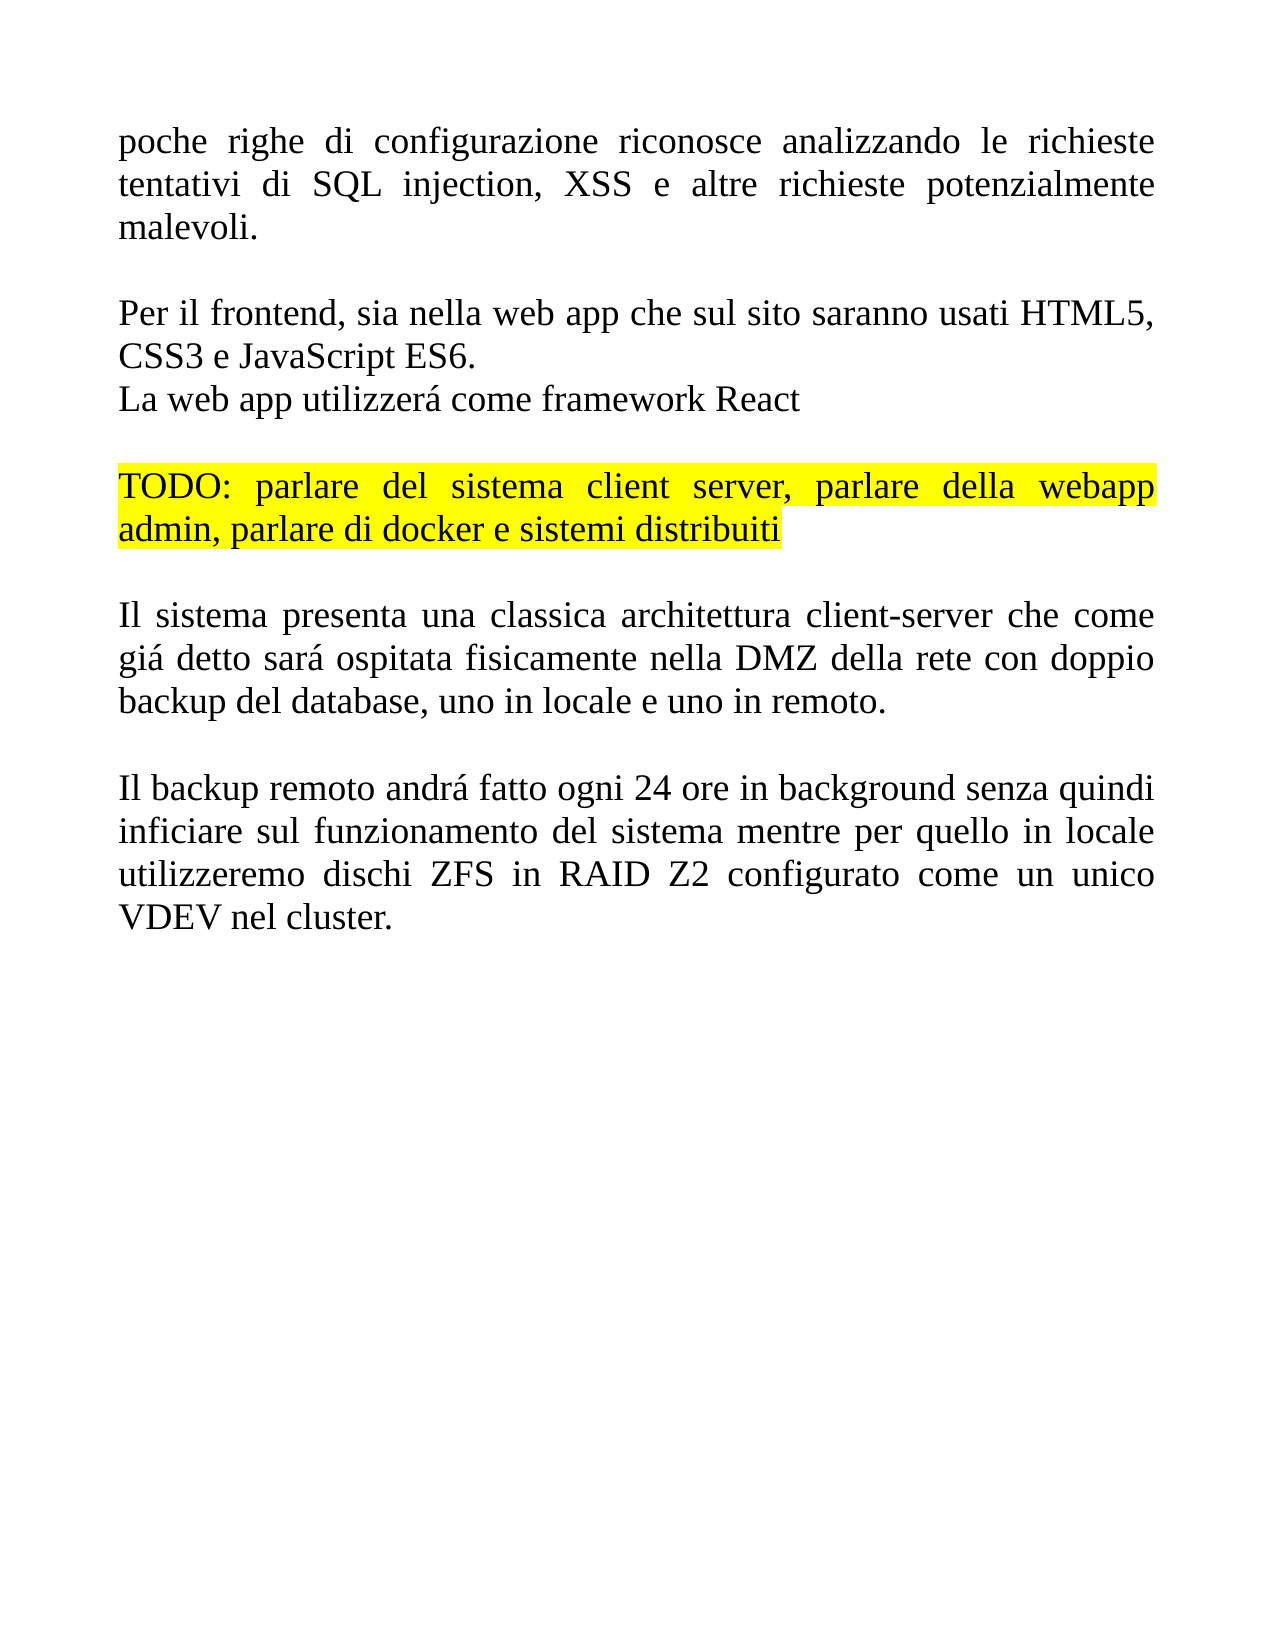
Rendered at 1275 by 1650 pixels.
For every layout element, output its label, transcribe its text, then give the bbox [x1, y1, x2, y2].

text Per il frontend, sia nella web app che sul sito saranno usati HTML5, CSS3 e JavaScript ES6. [118, 291, 1157, 377]
text poche righe di configurazione riconosce analizzando le richieste tentativi di SQL injection, XSS e altre richieste potenzialmente malevoli. [118, 118, 1157, 247]
text Il sistema presenta una classica architettura client-server che come giá detto sará ospitata fisicamente nella DMZ della rete con doppio backup del database, uno in locale e uno in remoto. [118, 592, 1157, 722]
text TODO: parlare del sistema client server, parlare della webapp admin, parlare di docker e sistemi distribuiti [118, 463, 1157, 549]
text La web app utilizzerá come framework React [118, 377, 1157, 420]
text Il backup remoto andrá fatto ogni 24 ore in background senza quindi inficiare sul funzionamento del sistema mentre per quello in locale utilizzeremo dischi ZFS in RAID Z2 configurato come un unico VDEV nel cluster. [118, 765, 1157, 937]
